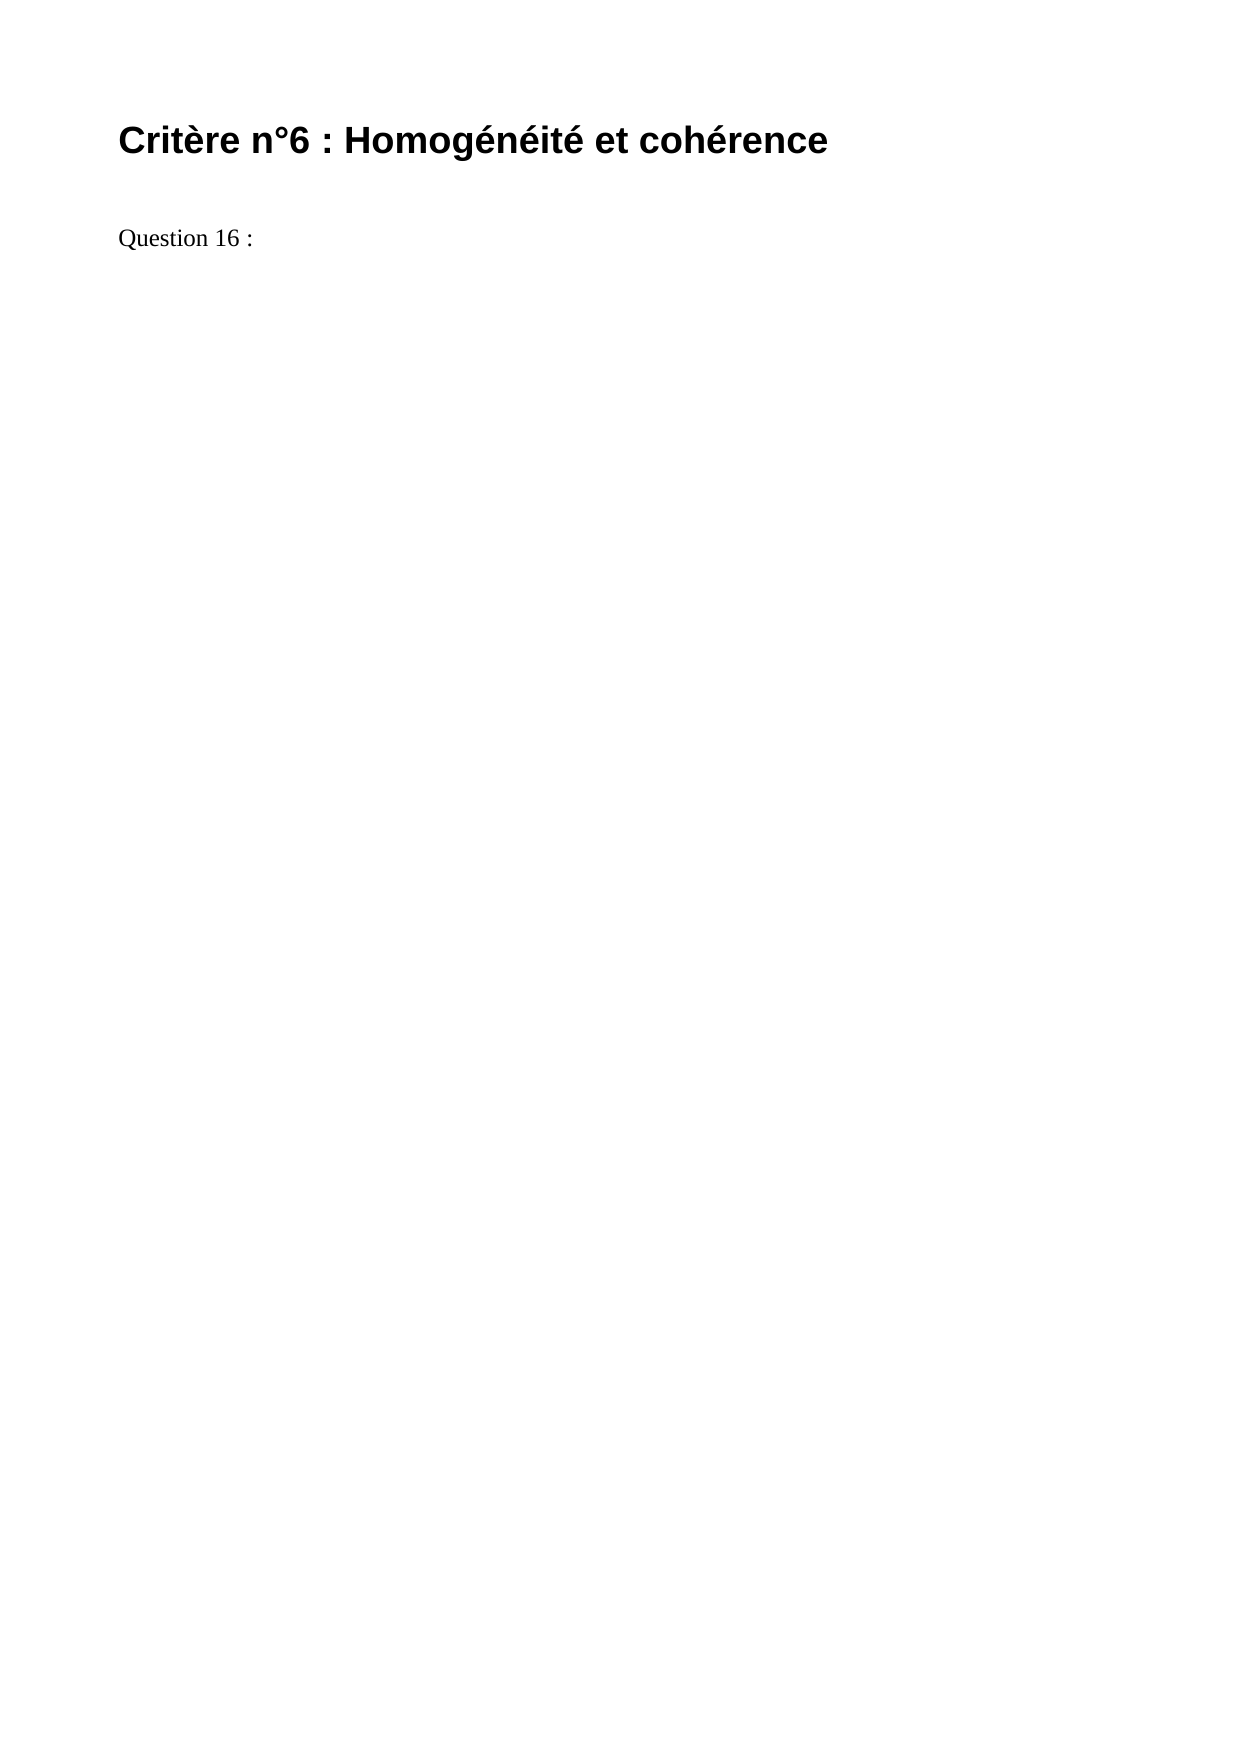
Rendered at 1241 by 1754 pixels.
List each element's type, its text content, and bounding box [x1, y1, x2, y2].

text Question 16 : [118, 223, 1122, 252]
subtitle Critère n°6 : Homogénéité et cohérence [118, 118, 1122, 162]
